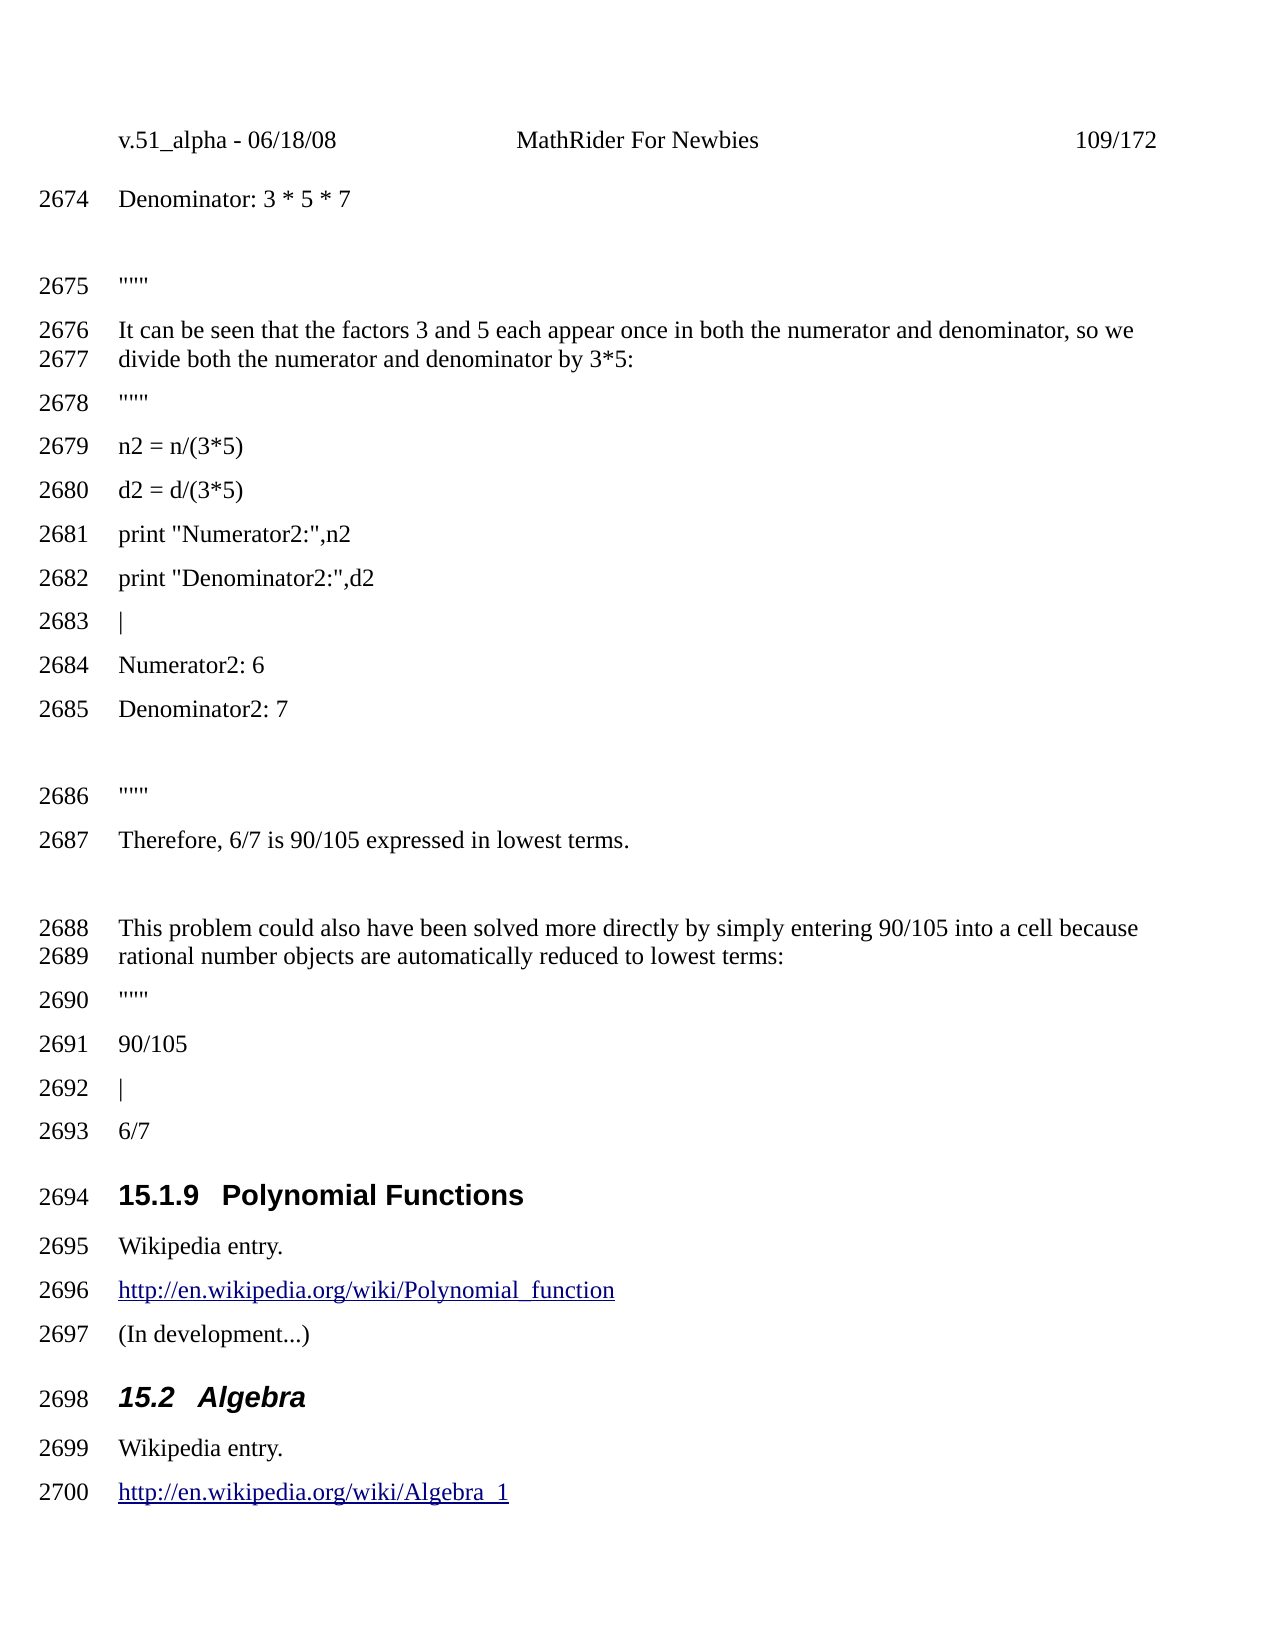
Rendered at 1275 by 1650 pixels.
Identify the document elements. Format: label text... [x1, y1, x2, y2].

text http://en.wikipedia.org/wiki/Polynomial_function [118, 1275, 1157, 1304]
text Wikipedia entry. [118, 1231, 1157, 1260]
text Numerator2: 6 [118, 650, 1157, 679]
text | [118, 606, 1157, 635]
text Denominator: 3 * 5 * 7 [118, 184, 1157, 213]
subtitle Polynomial Functions [118, 1178, 1157, 1211]
text """ [118, 781, 1157, 810]
text d2 = d/(3*5) [118, 475, 1157, 504]
text Therefore, 6/7 is 90/105 expressed in lowest terms. [118, 825, 1157, 854]
text (In development...) [118, 1319, 1157, 1347]
text print "Numerator2:",n2 [118, 519, 1157, 548]
text 90/105 [118, 1029, 1157, 1058]
text Wikipedia entry. [118, 1433, 1157, 1462]
text print "Denominator2:",d2 [118, 563, 1157, 591]
text | [118, 1073, 1157, 1101]
text """ [118, 388, 1157, 416]
text It can be seen that the factors 3 and 5 each appear once in both the numerator and denominator, so we divide both the numerator and denominator by 3*5: [118, 315, 1157, 373]
text """ [118, 985, 1157, 1014]
text n2 = n/(3*5) [118, 431, 1157, 460]
text http://en.wikipedia.org/wiki/Algebra_1 [118, 1477, 1157, 1506]
text This problem could also have been solved more directly by simply entering 90/105 into a cell because rational number objects are automatically reduced to lowest terms: [118, 913, 1157, 970]
text Denominator2: 7 [118, 694, 1157, 723]
text 6/7 [118, 1116, 1157, 1145]
subtitle Algebra [118, 1380, 1157, 1413]
text """ [118, 271, 1157, 300]
